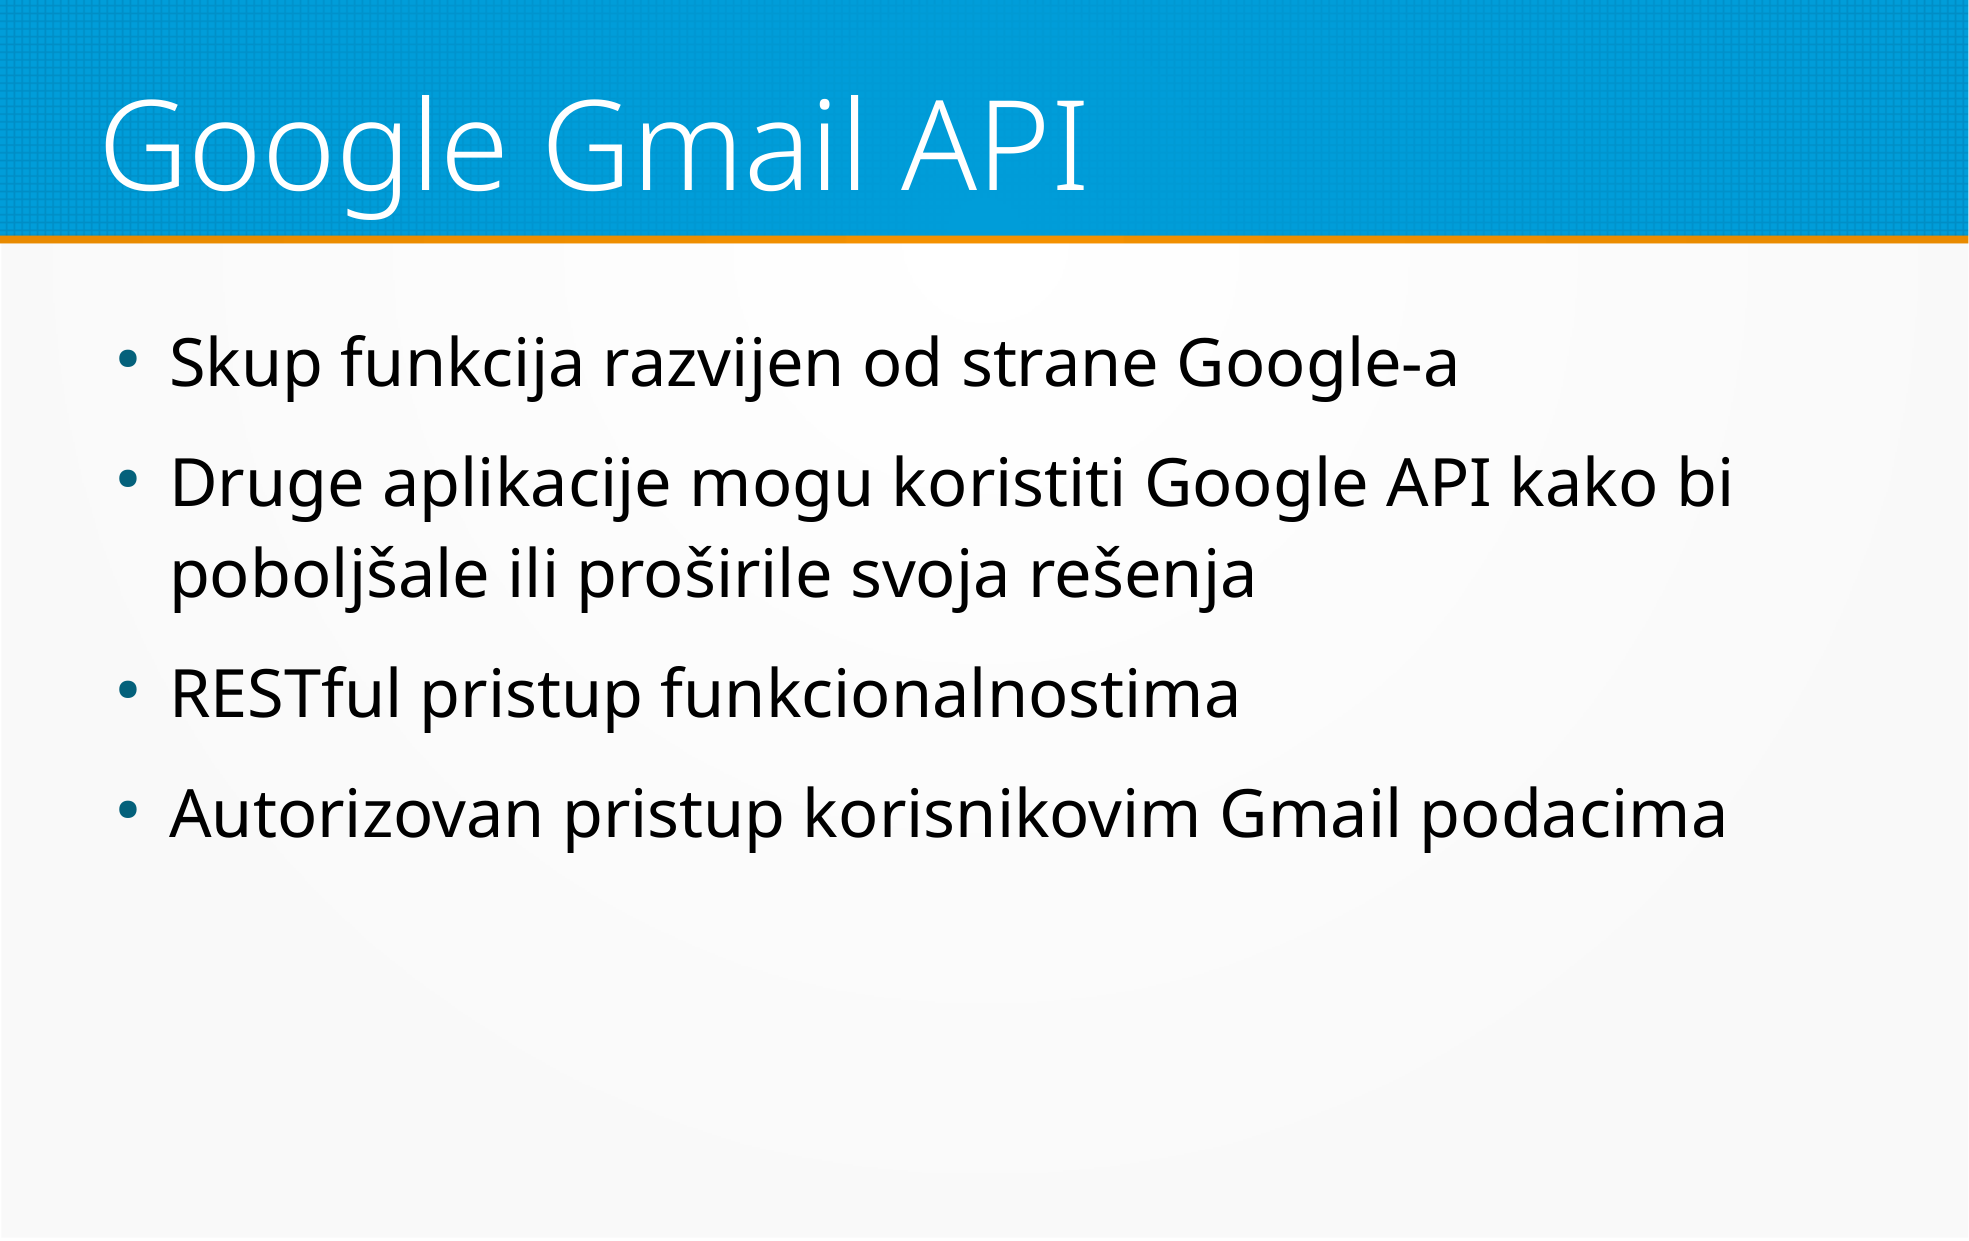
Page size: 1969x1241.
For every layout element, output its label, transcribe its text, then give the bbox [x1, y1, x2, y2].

list Skup funkcija razvijen od strane Google-a Druge aplikacije mogu koristiti Google API kako bi poboljšale ili proširile svoja rešenja RESTful pristup funkcionalnostima Autorizovan pristup korisnikovim Gmail podacima [98, 315, 1861, 1081]
title Google Gmail API [98, 19, 1870, 227]
picture [0, 236, 1969, 1241]
